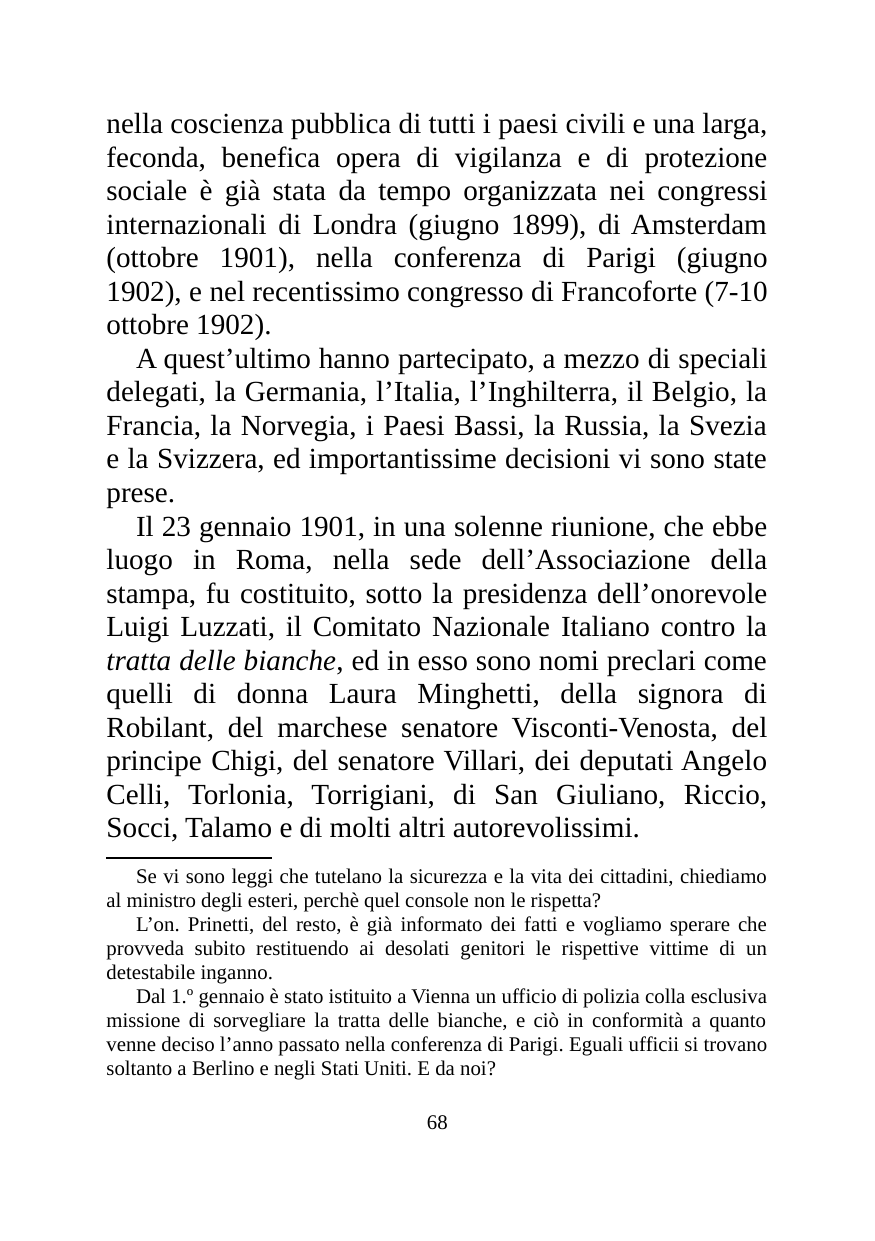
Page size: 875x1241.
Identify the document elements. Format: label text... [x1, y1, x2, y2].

text Se vi sono leggi che tutelano la sicurezza e la vita dei cittadini, chiediamo al ministro degli esteri, perchè quel console non le rispetta? [106, 864, 768, 912]
text L’on. Prinetti, del resto, è già informato dei fatti e vogliamo sperare che provveda subito restituendo ai desolati genitori le rispettive vittime di un detestabile inganno. [106, 912, 768, 984]
text Dal 1.º gennaio è stato istituito a Vienna un ufficio di polizia colla esclusiva missione di sorvegliare la tratta delle bianche, e ciò in conformità a quanto venne deciso l’anno passato nella conferenza di Parigi. Eguali ufficii si trovano soltanto a Berlino e negli Stati Uniti. E da noi? [106, 984, 768, 1080]
text Il 23 gennaio 1901, in una solenne riunione, che ebbe luogo in Roma, nella sede dell’Associazione della stampa, fu costituito, sotto la presidenza dell’onorevole Luigi Luzzati, il Comitato Nazionale Italiano contro la tratta delle bianche, ed in esso sono nomi preclari come quelli di donna Laura Minghetti, della signora di Robilant, del marchese senatore Visconti-Venosta, del principe Chigi, del senatore Villari, dei deputati Angelo Celli, Torlonia, Torrigiani, di San Giuliano, Riccio, Socci, Talamo e di molti altri autorevolissimi. [106, 509, 768, 844]
text nella coscienza pubblica di tutti i paesi civili e una larga, feconda, benefica opera di vigilanza e di protezione sociale è già stata da tempo organizzata nei congressi internazionali di Londra (giugno 1899), di Amsterdam (ottobre 1901), nella conferenza di Parigi (giugno 1902), e nel recentissimo congresso di Francoforte (7-10 ottobre 1902). [106, 106, 768, 341]
text A quest’ultimo hanno partecipato, a mezzo di speciali delegati, la Germania, l’Italia, l’Inghilterra, il Belgio, la Francia, la Norvegia, i Paesi Bassi, la Russia, la Svezia e la Svizzera, ed importantissime decisioni vi sono state prese. [106, 341, 768, 509]
